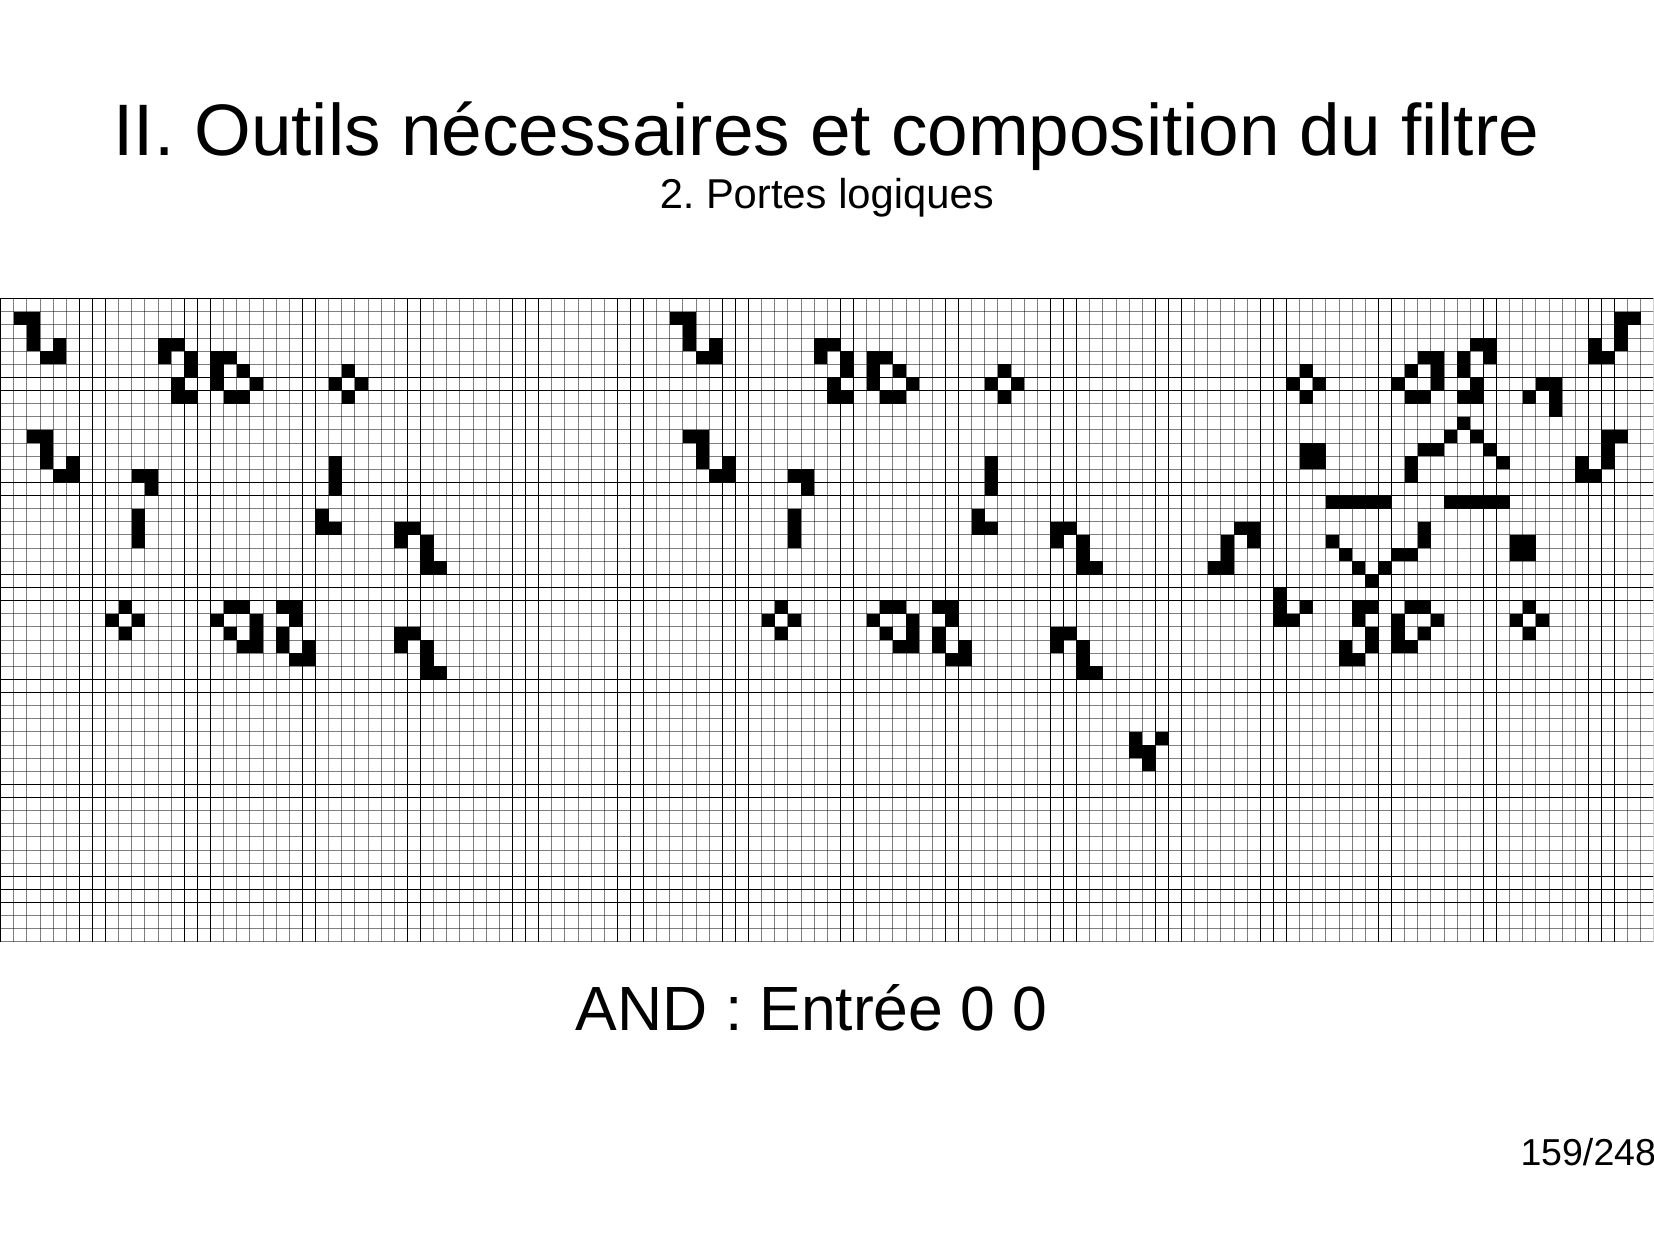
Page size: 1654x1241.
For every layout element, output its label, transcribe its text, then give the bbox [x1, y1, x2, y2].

picture [0, 298, 1654, 942]
title II. Outils nécessaires et composition du filtre 2. Portes logiques [82, 49, 1571, 257]
text_box <number>/248 [1505, 1124, 1654, 1182]
text_box AND : Entrée 0 0 [561, 966, 1063, 1052]
